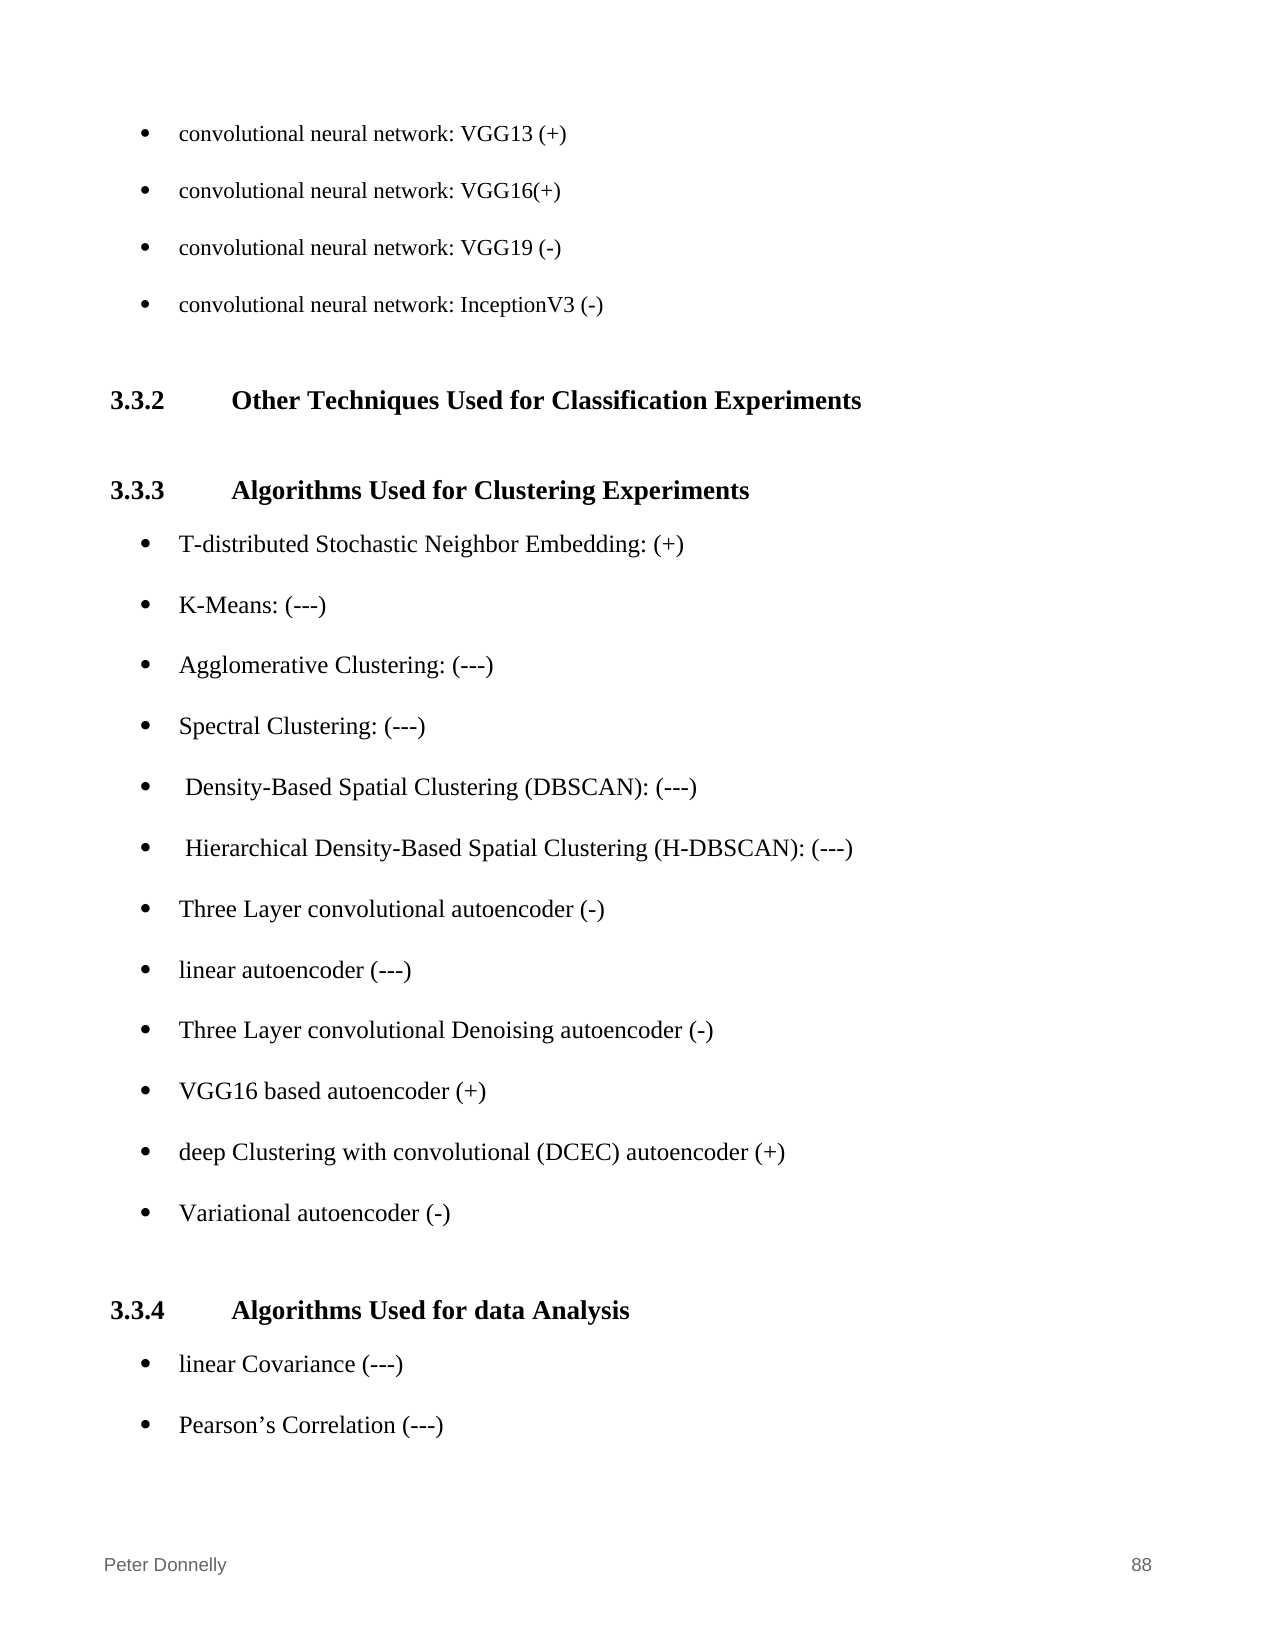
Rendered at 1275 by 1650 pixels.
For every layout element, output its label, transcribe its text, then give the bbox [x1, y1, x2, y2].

list linear autoencoder (---) [141, 955, 1181, 983]
list convolutional neural network: VGG13 (+) [141, 120, 1181, 146]
list Hierarchical Density-Based Spatial Clustering (H-DBSCAN): (---) [141, 833, 1181, 862]
list Pearson’s Correlation (---) [141, 1410, 1181, 1439]
subtitle Algorithms Used for Clustering Experiments [103, 474, 1181, 505]
list VGG16 based autoencoder (+) [141, 1076, 1181, 1105]
list convolutional neural network: VGG19 (-) [141, 234, 1181, 261]
list K-Means: (---) [141, 590, 1181, 618]
list Spectral Clustering: (---) [141, 711, 1181, 740]
list Variational autoencoder (-) [141, 1198, 1181, 1227]
subtitle Other Techniques Used for Classification Experiments [103, 384, 1181, 415]
list deep Clustering with convolutional (DCEC) autoencoder (+) [141, 1137, 1181, 1166]
list convolutional neural network: VGG16(+) [141, 177, 1181, 203]
list Agglomerative Clustering: (---) [141, 651, 1181, 679]
list Three Layer convolutional Denoising autoencoder (-) [141, 1016, 1181, 1044]
subtitle Algorithms Used for data Analysis [103, 1294, 1181, 1326]
list convolutional neural network: InceptionV3 (-) [141, 291, 1181, 318]
list Three Layer convolutional autoencoder (-) [141, 894, 1181, 923]
list linear Covariance (---) [141, 1349, 1181, 1378]
list Density-Based Spatial Clustering (DBSCAN): (---) [141, 772, 1181, 801]
list T-distributed Stochastic Neighbor Embedding: (+) [141, 529, 1181, 558]
